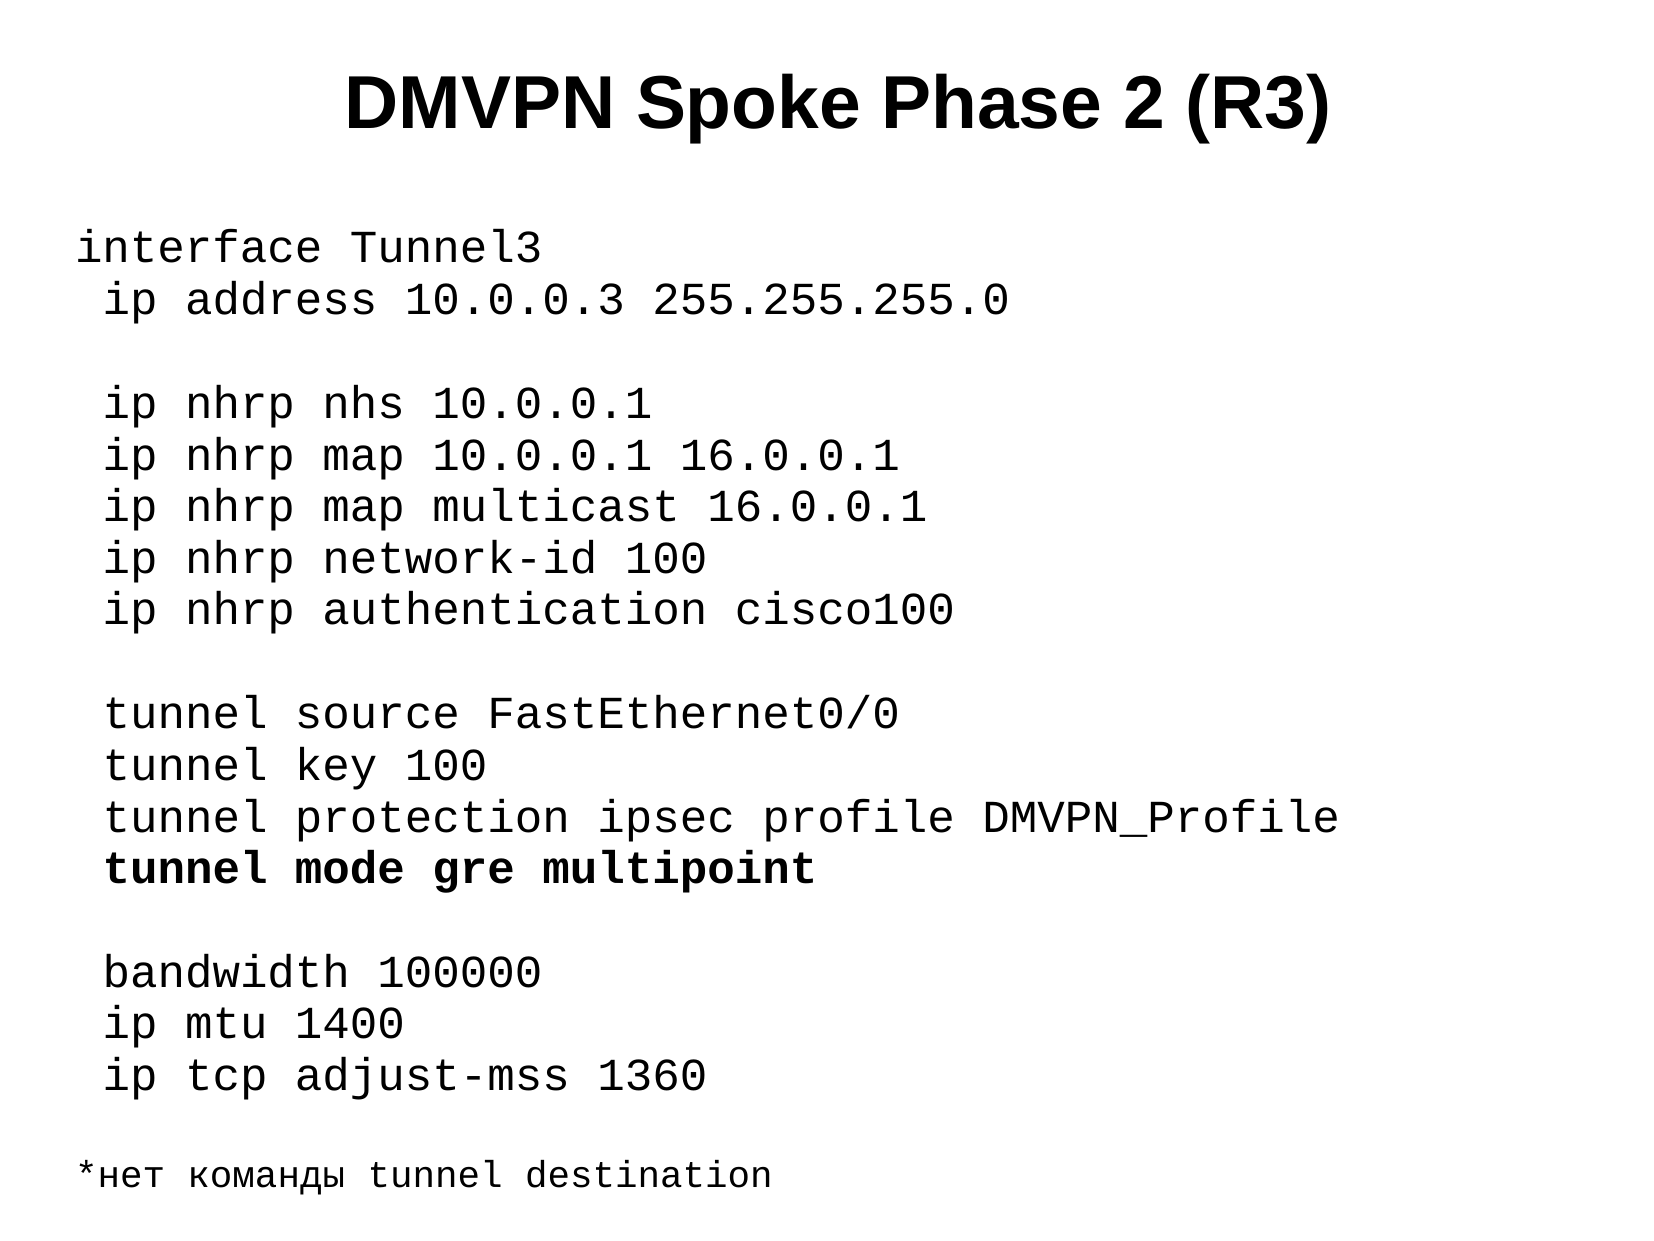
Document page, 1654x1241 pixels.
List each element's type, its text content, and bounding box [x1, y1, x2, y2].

list interface Tunnel3 ip address 10.0.0.3 255.255.255.0 ip nhrp nhs 10.0.0.1 ip nhrp map 10.0.0.1 16.0.0.1 ip nhrp map multicast 16.0.0.1 ip nhrp network-id 100 ip nhrp authentication cisco100 tunnel source FastEthernet0/0 tunnel key 100 tunnel protection ipsec profile DMVPN_Profile tunnel mode gre multipoint bandwidth 100000 ip mtu 1400 ip tcp adjust-mss 1360 *нет команды tunnel destination [75, 225, 1576, 1205]
text_box DMVPN Spoke Phase 2 (R3) [64, 37, 1613, 151]
